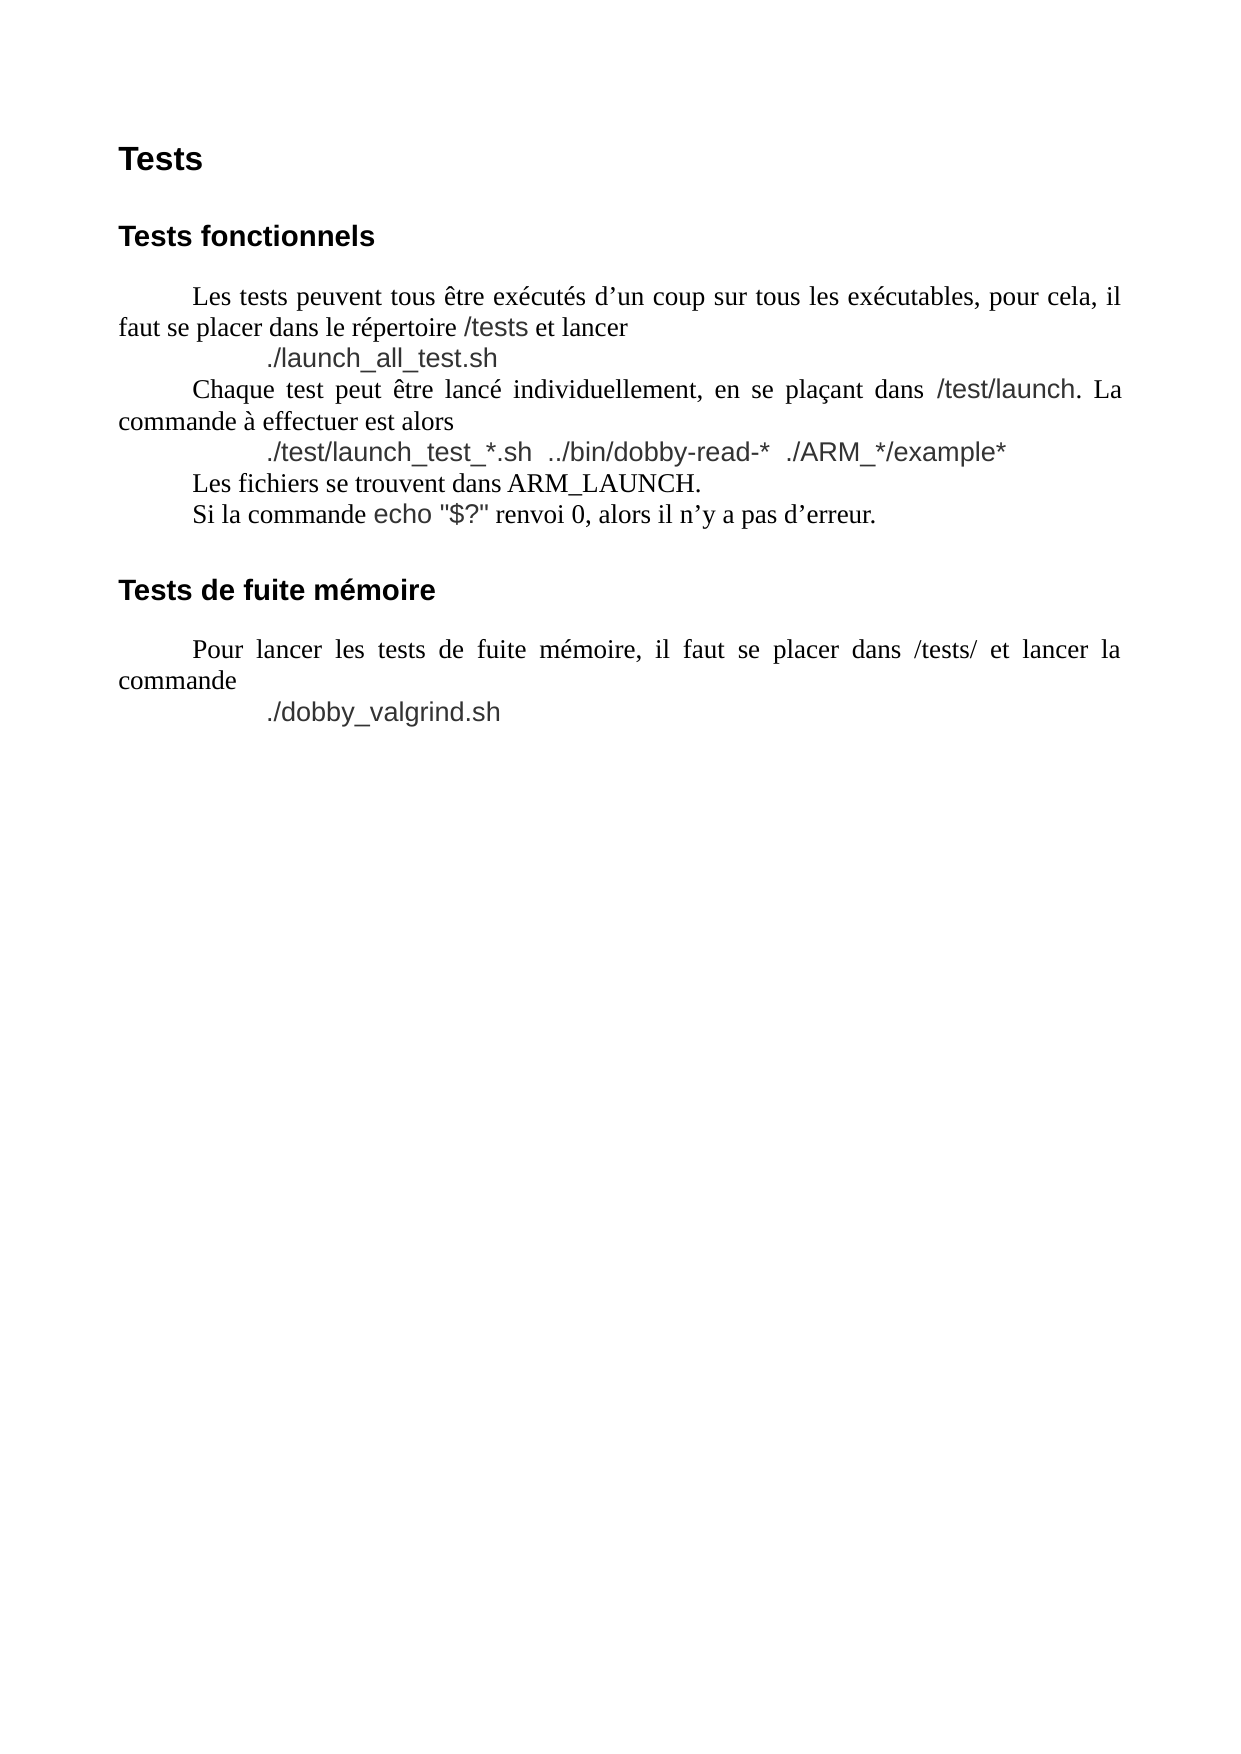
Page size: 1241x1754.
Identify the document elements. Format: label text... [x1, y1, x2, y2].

text Les tests peuvent tous être exécutés d’un coup sur tous les exécutables, pour cela, il faut se placer dans le répertoire /tests et lancer [118, 280, 1122, 342]
text ./test/launch_test_*.sh ../bin/dobby-read-* ./ARM_*/example* [118, 436, 1122, 467]
text Les fichiers se trouvent dans ARM_LAUNCH. [118, 467, 1122, 498]
text Si la commande echo "$?" renvoi 0, alors il n’y a pas d’erreur. [118, 498, 1122, 529]
subtitle Tests de fuite mémoire [118, 573, 1122, 606]
text Chaque test peut être lancé individuellement, en se plaçant dans /test/launch. La commande à effectuer est alors [118, 373, 1122, 436]
text ./dobby_valgrind.sh [118, 696, 1122, 727]
subtitle Tests [118, 139, 1122, 178]
text ./launch_all_test.sh [118, 342, 1122, 373]
subtitle Tests fonctionnels [118, 219, 1122, 253]
text Pour lancer les tests de fuite mémoire, il faut se placer dans /tests/ et lancer la commande [118, 633, 1122, 696]
